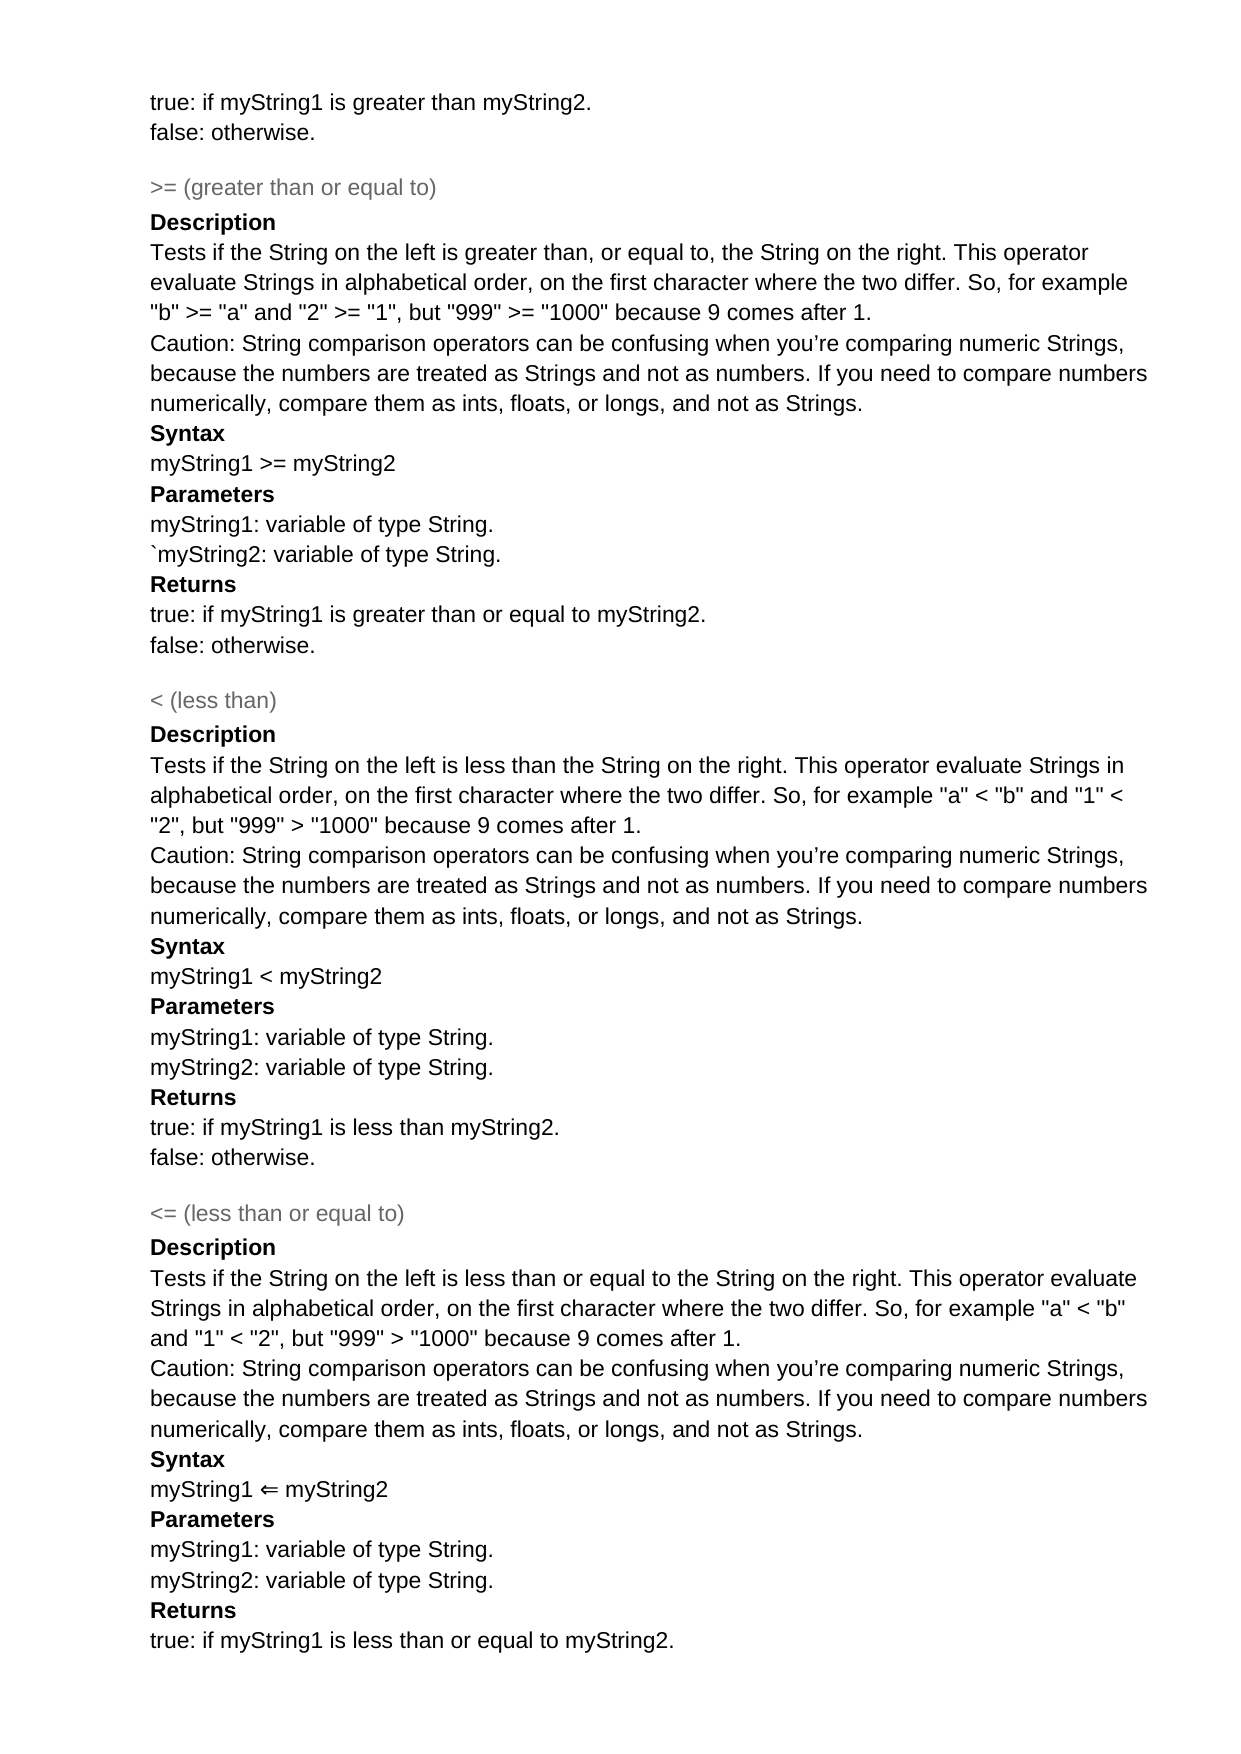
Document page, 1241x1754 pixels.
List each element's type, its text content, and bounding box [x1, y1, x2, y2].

text myString1: variable of type String. [150, 511, 1152, 537]
text Syntax [150, 1446, 1152, 1472]
text Tests if the String on the left is less than the String on the right. This operator evaluate Strings in alphabetical order, on the first character where the two differ. So, for example "a" < "b" and "1" < "2", but "999" > "1000" because 9 comes after 1. [150, 752, 1152, 838]
text myString1 >= myString2 [150, 450, 1152, 477]
text myString1 ⇐ myString2 [150, 1476, 1152, 1502]
text Syntax [150, 933, 1152, 959]
text true: if myString1 is less than or equal to myString2. [150, 1627, 1152, 1653]
text false: otherwise. [150, 1144, 1152, 1171]
text Description [150, 1234, 1152, 1261]
text true: if myString1 is less than myString2. [150, 1114, 1152, 1141]
text Returns [150, 1597, 1152, 1623]
text Parameters [150, 993, 1152, 1020]
subtitle >= (greater than or equal to) [150, 174, 1152, 200]
text myString1: variable of type String. [150, 1023, 1152, 1050]
text Syntax [150, 420, 1152, 446]
text myString2: variable of type String. [150, 1054, 1152, 1080]
subtitle < (less than) [150, 687, 1152, 713]
text myString2: variable of type String. [150, 1567, 1152, 1593]
text true: if myString1 is greater than or equal to myString2. [150, 601, 1152, 628]
text Description [150, 209, 1152, 235]
subtitle <= (less than or equal to) [150, 1199, 1152, 1226]
text `myString2: variable of type String. [150, 541, 1152, 567]
text Returns [150, 1084, 1152, 1110]
text Caution: String comparison operators can be confusing when you’re comparing numeric Strings, because the numbers are treated as Strings and not as numbers. If you need to compare numbers numerically, compare them as ints, floats, or longs, and not as Strings. [150, 329, 1152, 416]
text Caution: String comparison operators can be confusing when you’re comparing numeric Strings, because the numbers are treated as Strings and not as numbers. If you need to compare numbers numerically, compare them as ints, floats, or longs, and not as Strings. [150, 1355, 1152, 1442]
text myString1 < myString2 [150, 963, 1152, 989]
text myString1: variable of type String. [150, 1536, 1152, 1563]
text Parameters [150, 1506, 1152, 1532]
text Tests if the String on the left is greater than, or equal to, the String on the right. This operator evaluate Strings in alphabetical order, on the first character where the two differ. So, for example "b" >= "a" and "2" >= "1", but "999" >= "1000" because 9 comes after 1. [150, 239, 1152, 326]
text Description [150, 721, 1152, 748]
text Returns [150, 571, 1152, 597]
text false: otherwise. [150, 632, 1152, 658]
text false: otherwise. [150, 119, 1152, 145]
text true: if myString1 is greater than myString2. [150, 88, 1152, 115]
text Tests if the String on the left is less than or equal to the String on the right. This operator evaluate Strings in alphabetical order, on the first character where the two differ. So, for example "a" < "b" and "1" < "2", but "999" > "1000" because 9 comes after 1. [150, 1264, 1152, 1351]
text Parameters [150, 481, 1152, 507]
text Caution: String comparison operators can be confusing when you’re comparing numeric Strings, because the numbers are treated as Strings and not as numbers. If you need to compare numbers numerically, compare them as ints, floats, or longs, and not as Strings. [150, 842, 1152, 929]
